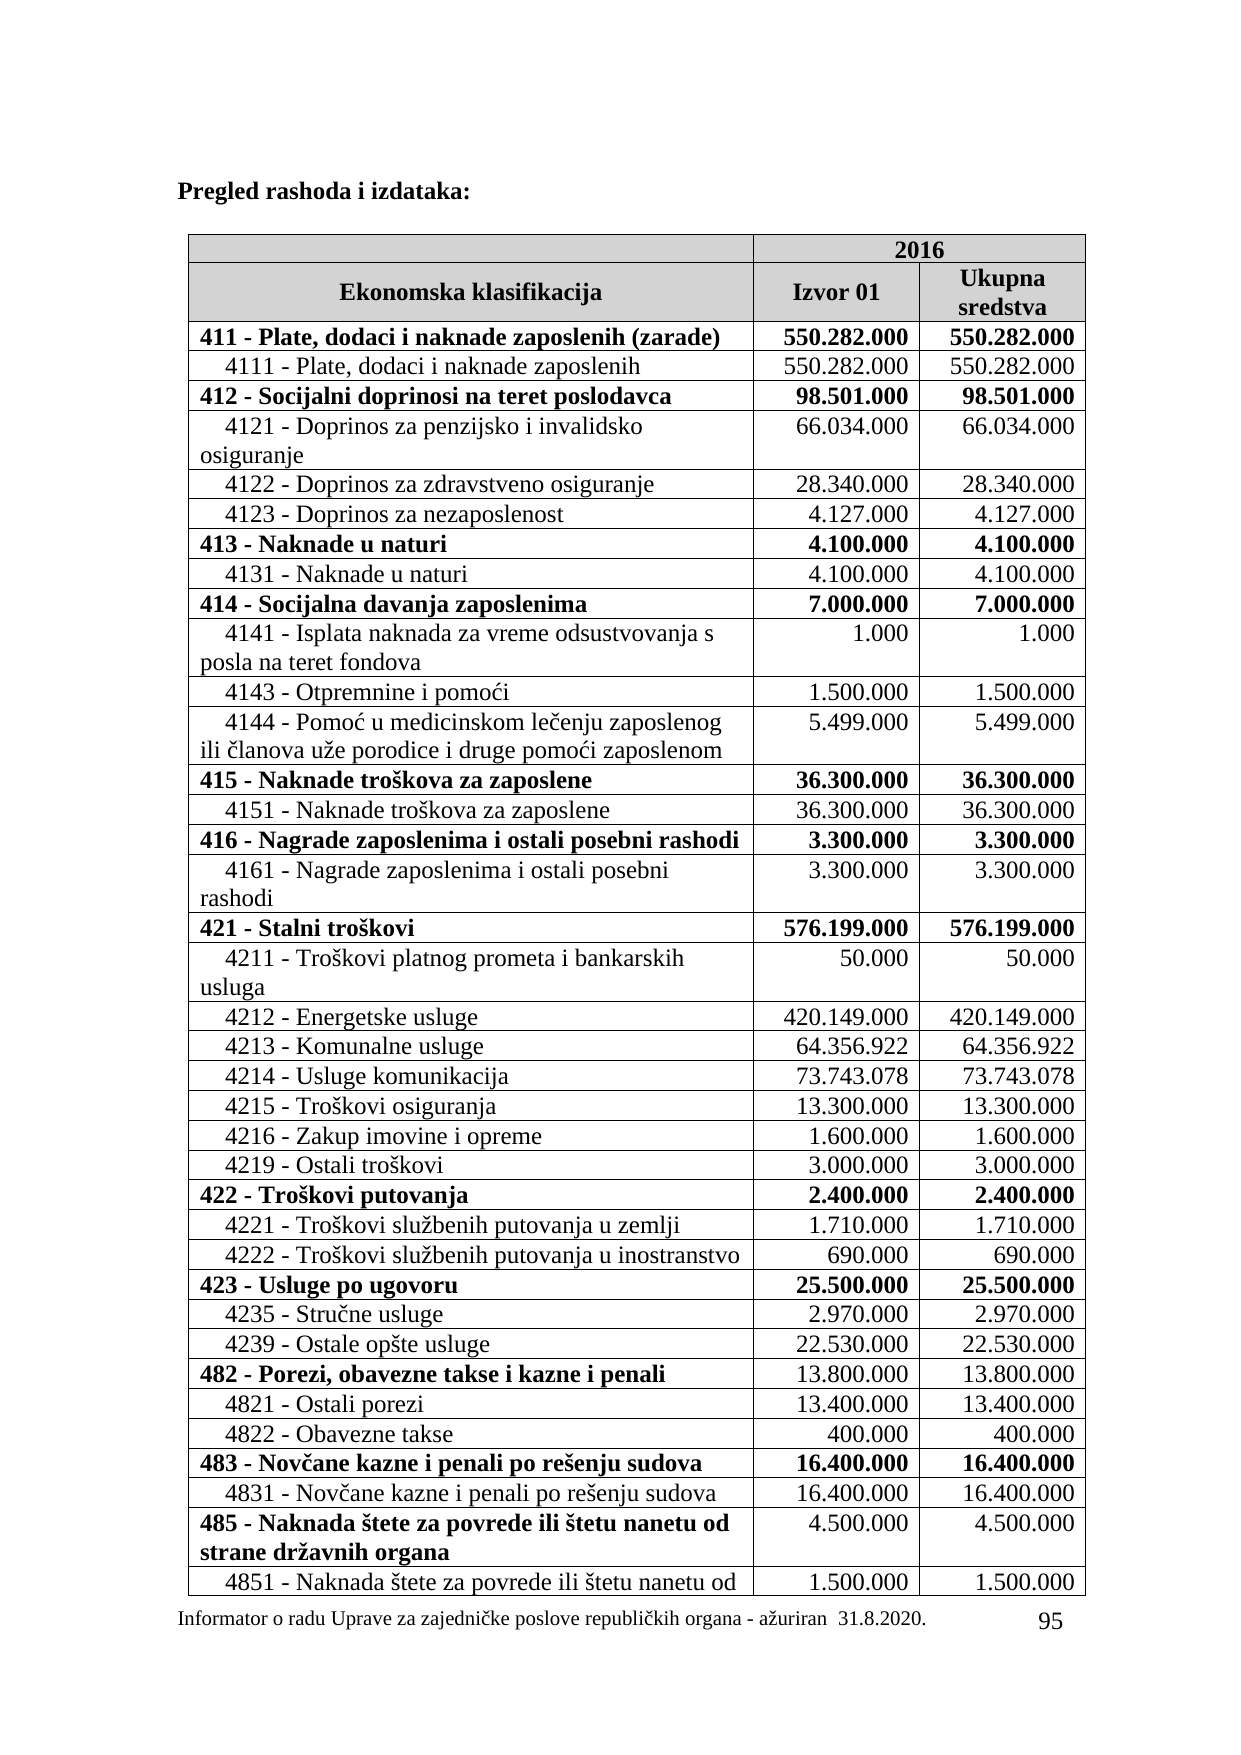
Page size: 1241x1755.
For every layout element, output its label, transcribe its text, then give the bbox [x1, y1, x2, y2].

table_cell 2.970.000 [754, 1300, 919, 1328]
table_cell 400.000 [754, 1419, 919, 1447]
table_cell 4219 - Ostali troškovi [189, 1151, 753, 1179]
table_cell 1.500.000 [754, 1567, 919, 1595]
table_cell 4213 - Komunalne usluge [189, 1031, 753, 1060]
table_cell 4.500.000 [920, 1508, 1085, 1566]
table_cell 420.149.000 [754, 1002, 919, 1030]
table_cell 414 - Socijalna davanja zaposlenima [189, 589, 753, 617]
table_cell 98.501.000 [754, 381, 919, 410]
table_cell 485 - Naknada štete za povrede ili štetu nanetu od strane državnih organa [189, 1508, 753, 1566]
table_cell 13.800.000 [920, 1359, 1085, 1388]
table_cell 690.000 [754, 1240, 919, 1269]
table_cell 416 - Nagrade zaposlenima i ostali posebni rashodi [189, 825, 753, 854]
table_cell 16.400.000 [754, 1478, 919, 1507]
table_cell 3.000.000 [920, 1151, 1085, 1179]
table_cell 483 - Novčane kazne i penali po rešenju sudova [189, 1449, 753, 1477]
table_cell 25.500.000 [920, 1270, 1085, 1298]
table_cell 16.400.000 [920, 1449, 1085, 1477]
table_cell 1.000 [920, 619, 1085, 676]
table_cell 98.501.000 [920, 381, 1085, 410]
table_cell 4211 - Troškovi platnog prometa i bankarskih usluga [189, 943, 753, 1001]
table_cell 415 - Naknade troškova za zaposlene [189, 765, 753, 794]
table_cell 13.300.000 [920, 1091, 1085, 1120]
table_cell 550.282.000 [754, 351, 919, 380]
table_cell 690.000 [920, 1240, 1085, 1269]
table_cell 4214 - Usluge komunikacija [189, 1061, 753, 1090]
table_cell Ekonomska klasifikacija [189, 263, 753, 321]
table_cell Izvor 01 [754, 263, 919, 321]
table_cell 13.400.000 [754, 1389, 919, 1418]
table_cell 3.000.000 [754, 1151, 919, 1179]
table_cell 4.100.000 [754, 529, 919, 558]
table_cell 482 - Porezi, obavezne takse i kazne i penali [189, 1359, 753, 1388]
table_cell 4.500.000 [754, 1508, 919, 1566]
table_cell 1.710.000 [920, 1210, 1085, 1239]
table_cell 3.300.000 [754, 855, 919, 912]
table_cell 4123 - Doprinos za nezaposlenost [189, 499, 753, 528]
table_cell 4121 - Doprinos za penzijsko i invalidsko osiguranje [189, 411, 753, 468]
table_cell 66.034.000 [754, 411, 919, 468]
table_cell 4239 - Ostale opšte usluge [189, 1329, 753, 1358]
table_cell 4215 - Troškovi osiguranja [189, 1091, 753, 1120]
table_cell 1.500.000 [920, 1567, 1085, 1595]
table_cell 50.000 [920, 943, 1085, 1001]
table_cell 16.400.000 [754, 1449, 919, 1477]
table_cell 36.300.000 [754, 795, 919, 824]
table_cell 5.499.000 [754, 707, 919, 764]
table_cell 73.743.078 [920, 1061, 1085, 1090]
text Pregled rashoda i izdataka: [177, 176, 1063, 205]
table_cell 5.499.000 [920, 707, 1085, 764]
table_cell 412 - Socijalni doprinosi na teret poslodavca [189, 381, 753, 410]
table_cell 4.100.000 [920, 559, 1085, 588]
table_cell 25.500.000 [754, 1270, 919, 1298]
table_cell 4143 - Otpremnine i pomoći [189, 677, 753, 706]
table_cell 576.199.000 [754, 913, 919, 942]
table_cell 13.300.000 [754, 1091, 919, 1120]
table_cell 413 - Naknade u naturi [189, 529, 753, 558]
table_cell 420.149.000 [920, 1002, 1085, 1030]
table_cell 4216 - Zakup imovine i opreme [189, 1121, 753, 1149]
table_cell 13.400.000 [920, 1389, 1085, 1418]
table_cell 1.500.000 [920, 677, 1085, 706]
table_cell 1.500.000 [754, 677, 919, 706]
table_cell 22.530.000 [920, 1329, 1085, 1358]
table_cell 2.400.000 [754, 1180, 919, 1209]
table_cell 4.127.000 [754, 499, 919, 528]
table_cell 1.600.000 [920, 1121, 1085, 1149]
table_cell 550.282.000 [754, 322, 919, 350]
table_cell 3.300.000 [754, 825, 919, 854]
table_cell 4851 - Naknada štete za povrede ili štetu nanetu od [189, 1567, 753, 1595]
table_cell 422 - Troškovi putovanja [189, 1180, 753, 1209]
table_cell 7.000.000 [920, 589, 1085, 617]
table_cell 22.530.000 [754, 1329, 919, 1358]
table_cell 411 - Plate, dodaci i naknade zaposlenih (zarade) [189, 322, 753, 350]
table_cell 7.000.000 [754, 589, 919, 617]
table_cell 2.970.000 [920, 1300, 1085, 1328]
table_cell 3.300.000 [920, 825, 1085, 854]
table_cell 4122 - Doprinos za zdravstveno osiguranje [189, 470, 753, 498]
table_cell 4131 - Naknade u naturi [189, 559, 753, 588]
table_cell 66.034.000 [920, 411, 1085, 468]
table_cell 4822 - Obavezne takse [189, 1419, 753, 1447]
table_cell 4151 - Naknade troškova za zaposlene [189, 795, 753, 824]
table_cell 4111 - Plate, dodaci i naknade zaposlenih [189, 351, 753, 380]
table_cell Ukupna sredstva [920, 263, 1085, 321]
table_cell 4.100.000 [920, 529, 1085, 558]
table_cell 423 - Usluge po ugovoru [189, 1270, 753, 1298]
table_cell 576.199.000 [920, 913, 1085, 942]
table_cell 73.743.078 [754, 1061, 919, 1090]
table_cell 4.127.000 [920, 499, 1085, 528]
table_cell 16.400.000 [920, 1478, 1085, 1507]
table_cell 3.300.000 [920, 855, 1085, 912]
table_header [189, 235, 753, 262]
table_cell 4.100.000 [754, 559, 919, 588]
table_cell 4831 - Novčane kazne i penali po rešenju sudova [189, 1478, 753, 1507]
table_cell 2.400.000 [920, 1180, 1085, 1209]
table_cell 36.300.000 [754, 765, 919, 794]
table_cell 421 - Stalni troškovi [189, 913, 753, 942]
table_cell 64.356.922 [754, 1031, 919, 1060]
table_cell 36.300.000 [920, 795, 1085, 824]
table_cell 36.300.000 [920, 765, 1085, 794]
table_cell 4235 - Stručne usluge [189, 1300, 753, 1328]
table_cell 4144 - Pomoć u medicinskom lečenju zaposlenog ili članova uže porodice i druge pomoći zaposlenom [189, 707, 753, 764]
table_cell 550.282.000 [920, 351, 1085, 380]
table_cell 64.356.922 [920, 1031, 1085, 1060]
table_cell 400.000 [920, 1419, 1085, 1447]
table_cell 1.600.000 [754, 1121, 919, 1149]
table_cell 550.282.000 [920, 322, 1085, 350]
table_cell 4221 - Troškovi službenih putovanja u zemlјi [189, 1210, 753, 1239]
table_cell 4161 - Nagrade zaposlenima i ostali posebni rashodi [189, 855, 753, 912]
table_header 2016 [754, 235, 1085, 262]
table_cell 4141 - Isplata naknada za vreme odsustvovanja s posla na teret fondova [189, 619, 753, 676]
table_cell 4212 - Energetske usluge [189, 1002, 753, 1030]
table_cell 28.340.000 [754, 470, 919, 498]
table_cell 50.000 [754, 943, 919, 1001]
table_cell 1.000 [754, 619, 919, 676]
table_cell 28.340.000 [920, 470, 1085, 498]
table_cell 4821 - Ostali porezi [189, 1389, 753, 1418]
table_cell 13.800.000 [754, 1359, 919, 1388]
table_cell 4222 - Troškovi službenih putovanja u inostranstvo [189, 1240, 753, 1269]
table_cell 1.710.000 [754, 1210, 919, 1239]
